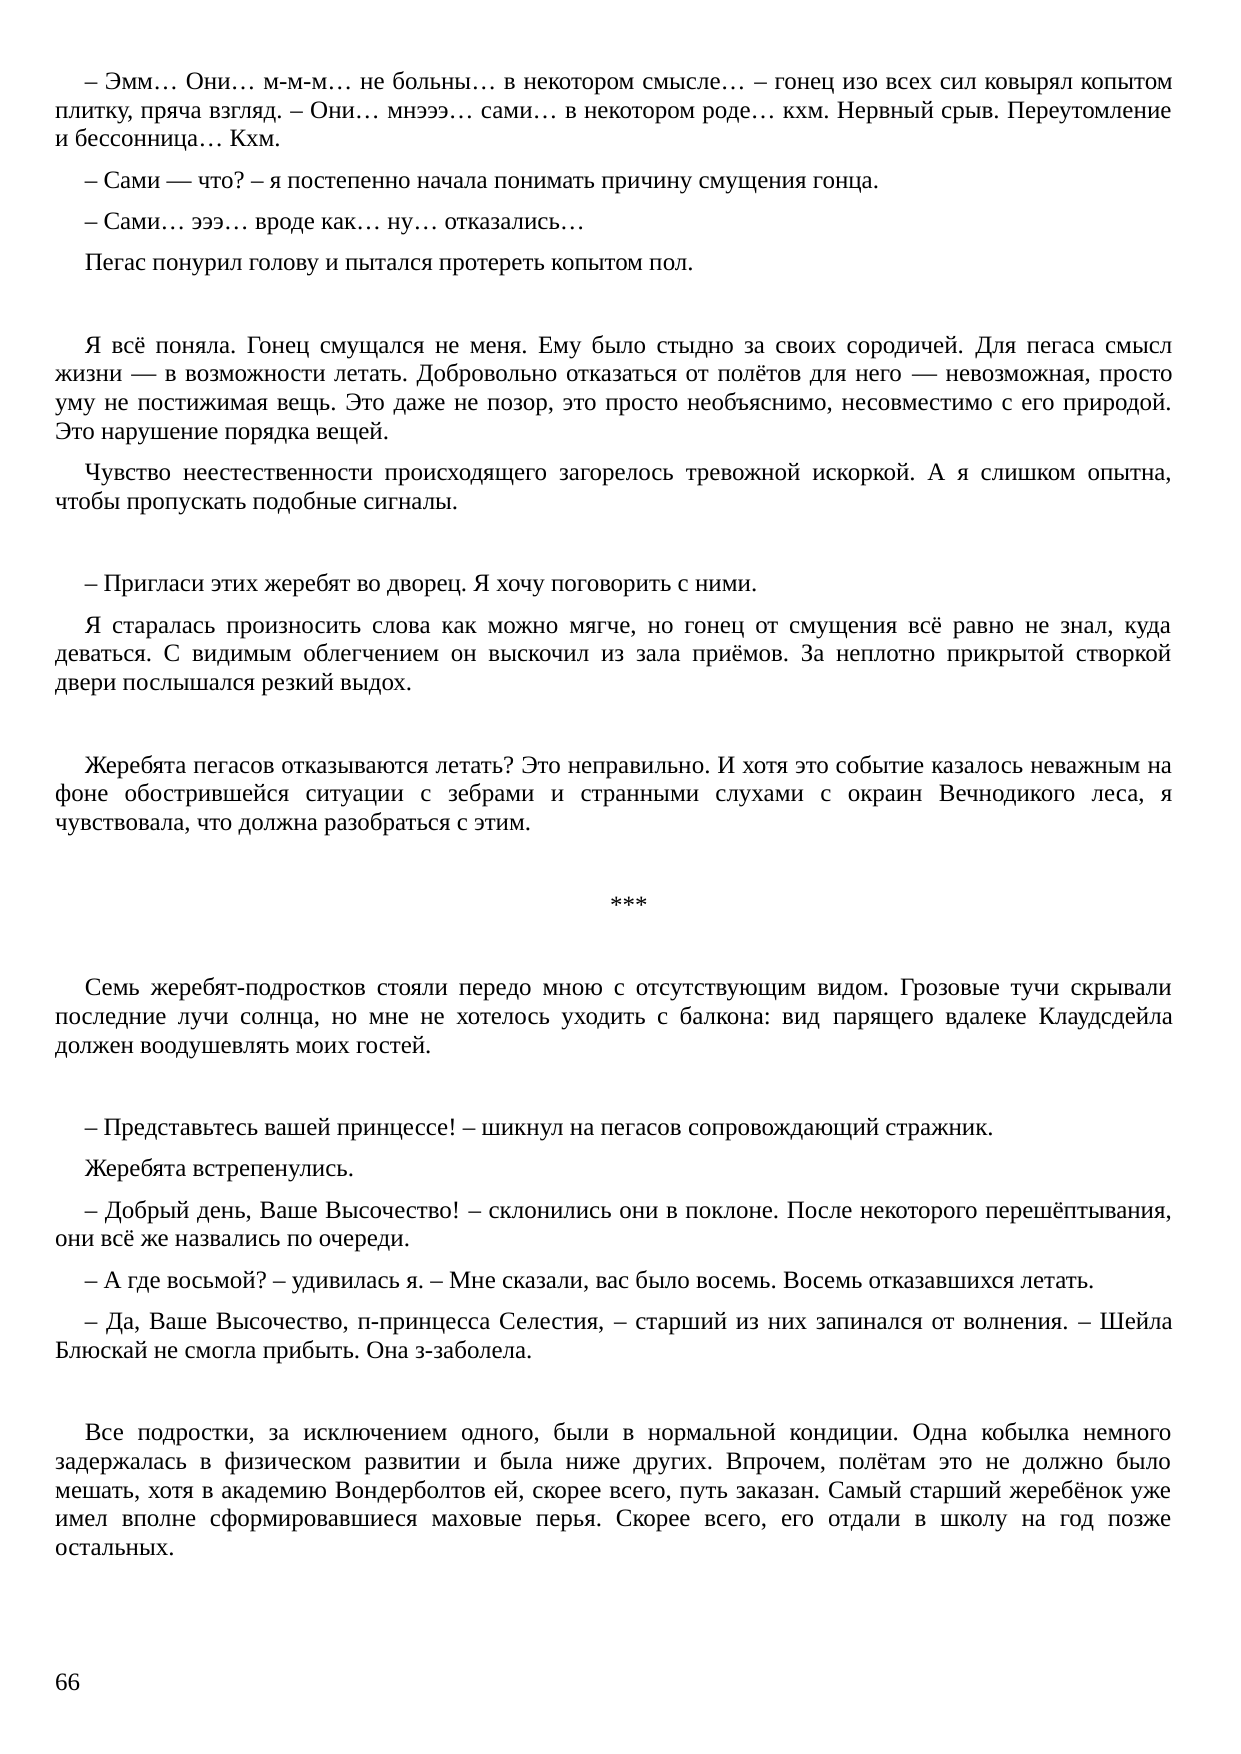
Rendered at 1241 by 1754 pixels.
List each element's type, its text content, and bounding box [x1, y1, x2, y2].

text Я всё поняла. Гонец смущался не меня. Ему было стыдно за своих сородичей. Для пегаса смысл жизни — в возможности летать. Добровольно отказаться от полётов для него — невозможная, просто уму не постижимая вещь. Это даже не позор, это просто необъяснимо, несовместимо с его природой. Это нарушение порядка вещей. [55, 330, 1173, 445]
text – Сами… эээ… вроде как… ну… отказались… [55, 206, 1173, 235]
text Пегас понурил голову и пытался протереть копытом пол. [55, 247, 1173, 276]
text – Добрый день, Ваше Высочество! – склонились они в поклоне. После некоторого перешёптывания, они всё же назвались по очереди. [55, 1195, 1173, 1252]
text Все подростки, за исключением одного, были в нормальной кондиции. Одна кобылка немного задержалась в физическом развитии и была ниже других. Впрочем, полётам это не должно было мешать, хотя в академию Вондерболтов ей, скорее всего, путь заказан. Самый старший жеребёнок уже имел вполне сформировавшиеся маховые перья. Скорее всего, его отдали в школу на год позже остальных. [55, 1417, 1173, 1561]
text – А где восьмой? – удивилась я. – Мне сказали, вас было восемь. Восемь отказавшихся летать. [55, 1265, 1173, 1293]
text – Эмм… Они… м-м-м… не больны… в некотором смысле… – гонец изо всех сил ковырял копытом плитку, пряча взгляд. – Они… мнэээ… сами… в некотором роде… кхм. Нервный срыв. Переутомление и бессонница… Кхм. [55, 66, 1173, 152]
text Семь жеребят-подростков стояли передо мною с отсутствующим видом. Грозовые тучи скрывали последние лучи солнца, но мне не хотелось уходить с балкона: вид парящего вдалеке Клаудсдейла должен воодушевлять моих гостей. [55, 972, 1173, 1058]
text Я старалась произносить слова как можно мягче, но гонец от смущения всё равно не знал, куда деваться. С видимым облегчением он выскочил из зала приёмов. За неплотно прикрытой створкой двери послышался резкий выдох. [55, 610, 1173, 696]
text Жеребята пегасов отказываются летать? Это неправильно. И хотя это событие казалось неважным на фоне обострившейся ситуации с зебрами и странными слухами с окраин Вечнодикого леса, я чувствовала, что должна разобраться с этим. [55, 750, 1173, 836]
text – Да, Ваше Высочество, п-принцесса Селестия, – старший из них запинался от волнения. – Шейла Блюскай не смогла прибыть. Она з-заболела. [55, 1306, 1173, 1363]
text – Сами — что? – я постепенно начала понимать причину смущения гонца. [55, 165, 1173, 193]
text – Пригласи этих жеребят во дворец. Я хочу поговорить с ними. [55, 568, 1173, 597]
text – Представьтесь вашей принцессе! – шикнул на пегасов сопровождающий стражник. [55, 1112, 1173, 1141]
text *** [55, 890, 1173, 918]
text Чувство неестественности происходящего загорелось тревожной искоркой. А я слишком опытна, чтобы пропускать подобные сигналы. [55, 457, 1173, 515]
text Жеребята встрепенулись. [55, 1153, 1173, 1182]
